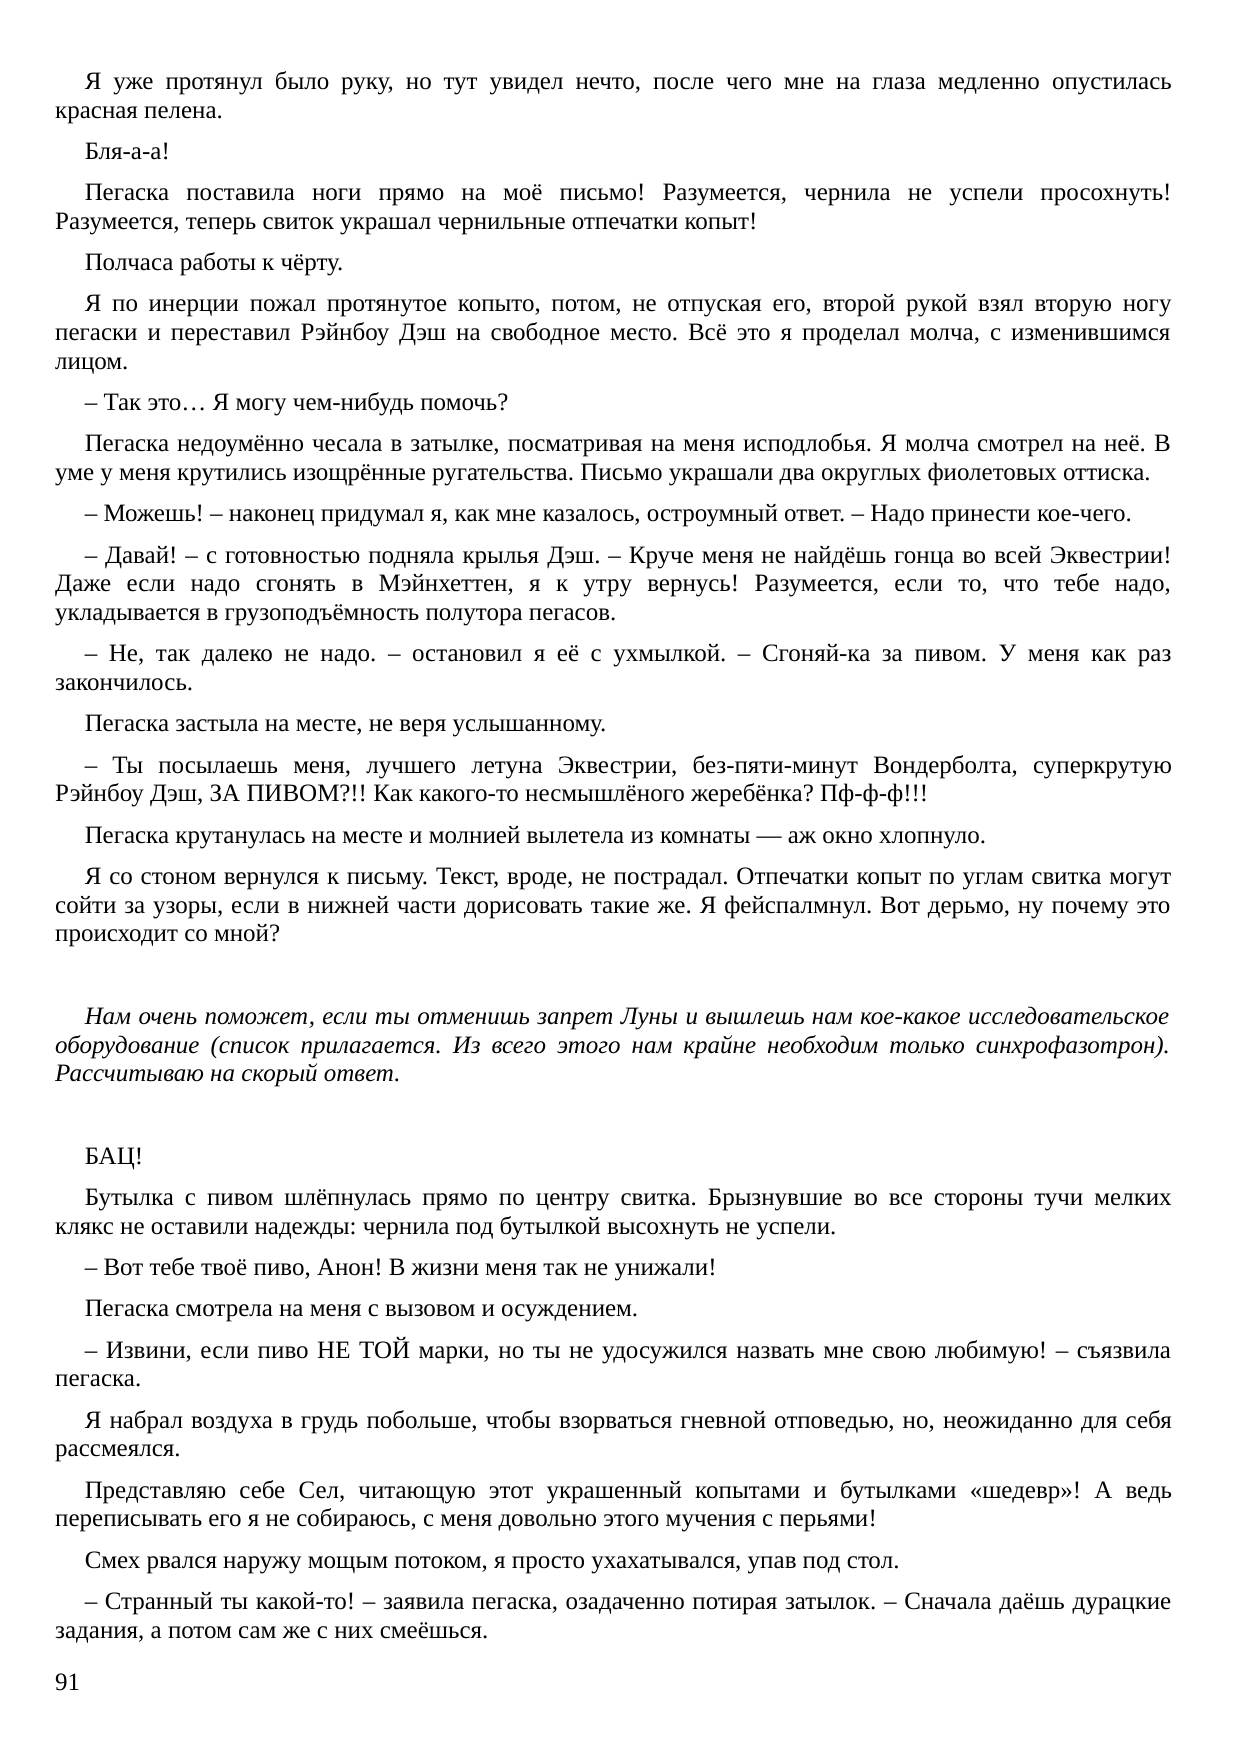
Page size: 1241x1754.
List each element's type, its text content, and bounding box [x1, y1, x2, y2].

text – Не, так далеко не надо. – остановил я её с ухмылкой. – Сгоняй-ка за пивом. У меня как раз закончилось. [55, 638, 1173, 696]
text Полчаса работы к чёрту. [55, 247, 1173, 276]
text Я набрал воздуха в грудь побольше, чтобы взорваться гневной отповедью, но, неожиданно для себя рассмеялся. [55, 1405, 1173, 1462]
text Я уже протянул было руку, но тут увидел нечто, после чего мне на глаза медленно опустилась красная пелена. [55, 66, 1173, 123]
text Бля-а-а! [55, 136, 1173, 165]
text Пегаска смотрела на меня с вызовом и осуждением. [55, 1293, 1173, 1322]
text – Так это… Я могу чем-нибудь помочь? [55, 387, 1173, 416]
text Я по инерции пожал протянутое копыто, потом, не отпуская его, второй рукой взял вторую ногу пегаски и переставил Рэйнбоу Дэш на свободное место. Всё это я проделал молча, с изменившимся лицом. [55, 288, 1173, 375]
text – Вот тебе твоё пиво, Анон! В жизни меня так не унижали! [55, 1252, 1173, 1281]
text Пегаска недоумённо чесала в затылке, посматривая на меня исподлобья. Я молча смотрел на неё. В уме у меня крутились изощрённые ругательства. Письмо украшали два округлых фиолетовых оттиска. [55, 428, 1173, 486]
text – Странный ты какой-то! – заявила пегаска, озадаченно потирая затылок. – Сначала даёшь дурацкие задания, а потом сам же с них смеёшься. [55, 1586, 1173, 1643]
text Бутылка с пивом шлёпнулась прямо по центру свитка. Брызнувшие во все стороны тучи мелких клякс не оставили надежды: чернила под бутылкой высохнуть не успели. [55, 1182, 1173, 1240]
text Смех рвался наружу мощым потоком, я просто ухахатывался, упав под стол. [55, 1545, 1173, 1573]
text Пегаска поставила ноги прямо на моё письмо! Разумеется, чернила не успели просохнуть! Разумеется, теперь свиток украшал чернильные отпечатки копыт! [55, 177, 1173, 235]
text – Ты посылаешь меня, лучшего летуна Эквестрии, без-пяти-минут Вондерболта, суперкрутую Рэйнбоу Дэш, ЗА ПИВОМ?!! Как какого-то несмышлёного жеребёнка? Пф-ф-ф!!! [55, 750, 1173, 807]
text Я со стоном вернулся к письму. Текст, вроде, не пострадал. Отпечатки копыт по углам свитка могут сойти за узоры, если в нижней части дорисовать такие же. Я фейспалмнул. Вот дерьмо, ну почему это происходит со мной? [55, 861, 1173, 947]
text Нам очень поможет, если ты отменишь запрет Луны и вышлешь нам кое-какое исследовательское оборудование (список прилагается. Из всего этого нам крайне необходим только синхрофазотрон). Рассчитываю на скорый ответ. [55, 1001, 1173, 1087]
text Представляю себе Сел, читающую этот украшенный копытами и бутылками «шедевр»! А ведь переписывать его я не собираюсь, с меня довольно этого мучения с перьями! [55, 1475, 1173, 1532]
text БАЦ! [55, 1141, 1173, 1170]
text Пегаска крутанулась на месте и молнией вылетела из комнаты — аж окно хлопнуло. [55, 820, 1173, 848]
text – Извини, если пиво НЕ ТОЙ марки, но ты не удосужился назвать мне свою любимую! – съязвила пегаска. [55, 1335, 1173, 1392]
text Пегаска застыла на месте, не веря услышанному. [55, 708, 1173, 737]
text – Давай! – с готовностью подняла крылья Дэш. – Круче меня не найдёшь гонца во всей Эквестрии! Даже если надо сгонять в Мэйнхеттен, я к утру вернусь! Разумеется, если то, что тебе надо, укладывается в грузоподъёмность полутора пегасов. [55, 540, 1173, 626]
text – Можешь! – наконец придумал я, как мне казалось, остроумный ответ. – Надо принести кое-чего. [55, 498, 1173, 527]
